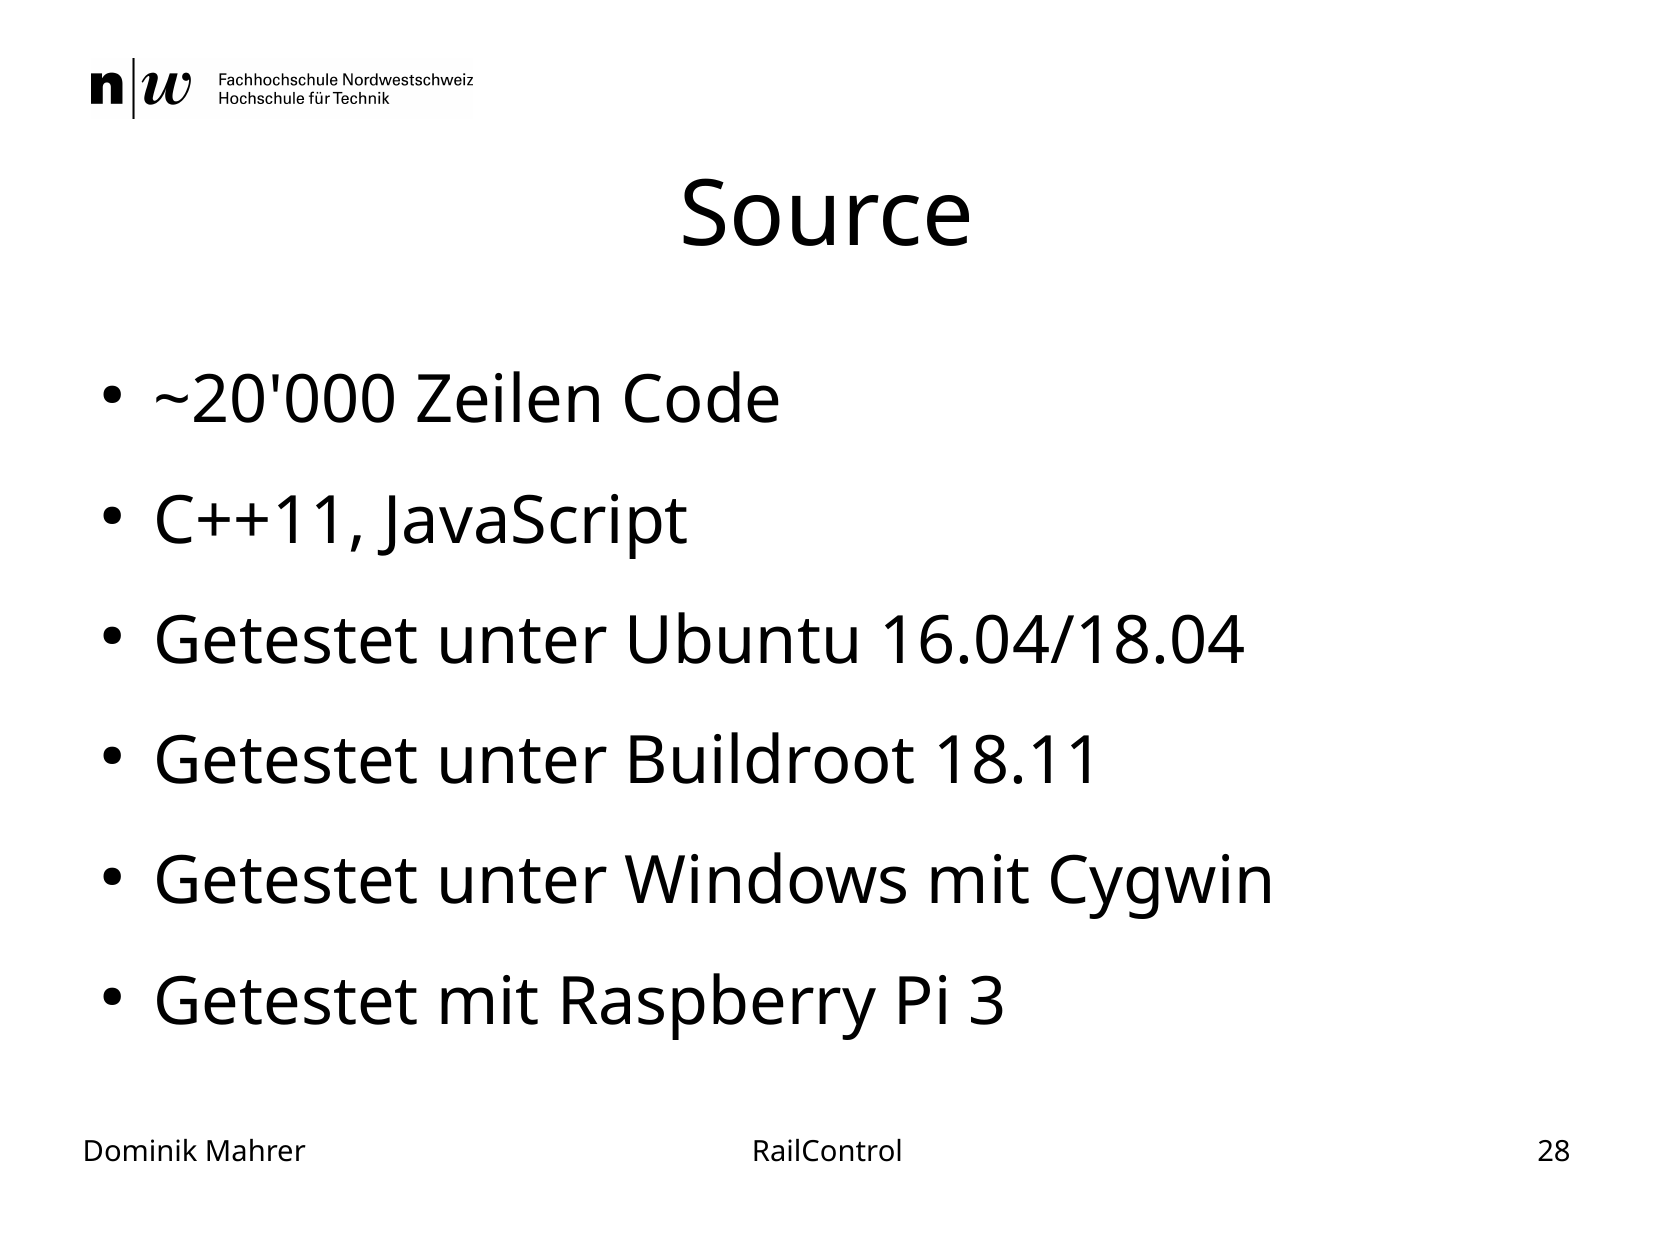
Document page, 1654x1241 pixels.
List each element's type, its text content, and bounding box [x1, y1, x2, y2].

picture [91, 58, 473, 119]
list ~20'000 Zeilen Code C++11, JavaScript Getestet unter Ubuntu 16.04/18.04 Getestet unter Buildroot 18.11 Getestet unter Windows mit Cygwin Getestet mit Raspberry Pi 3 [82, 351, 1571, 1063]
title Source [82, 153, 1571, 267]
